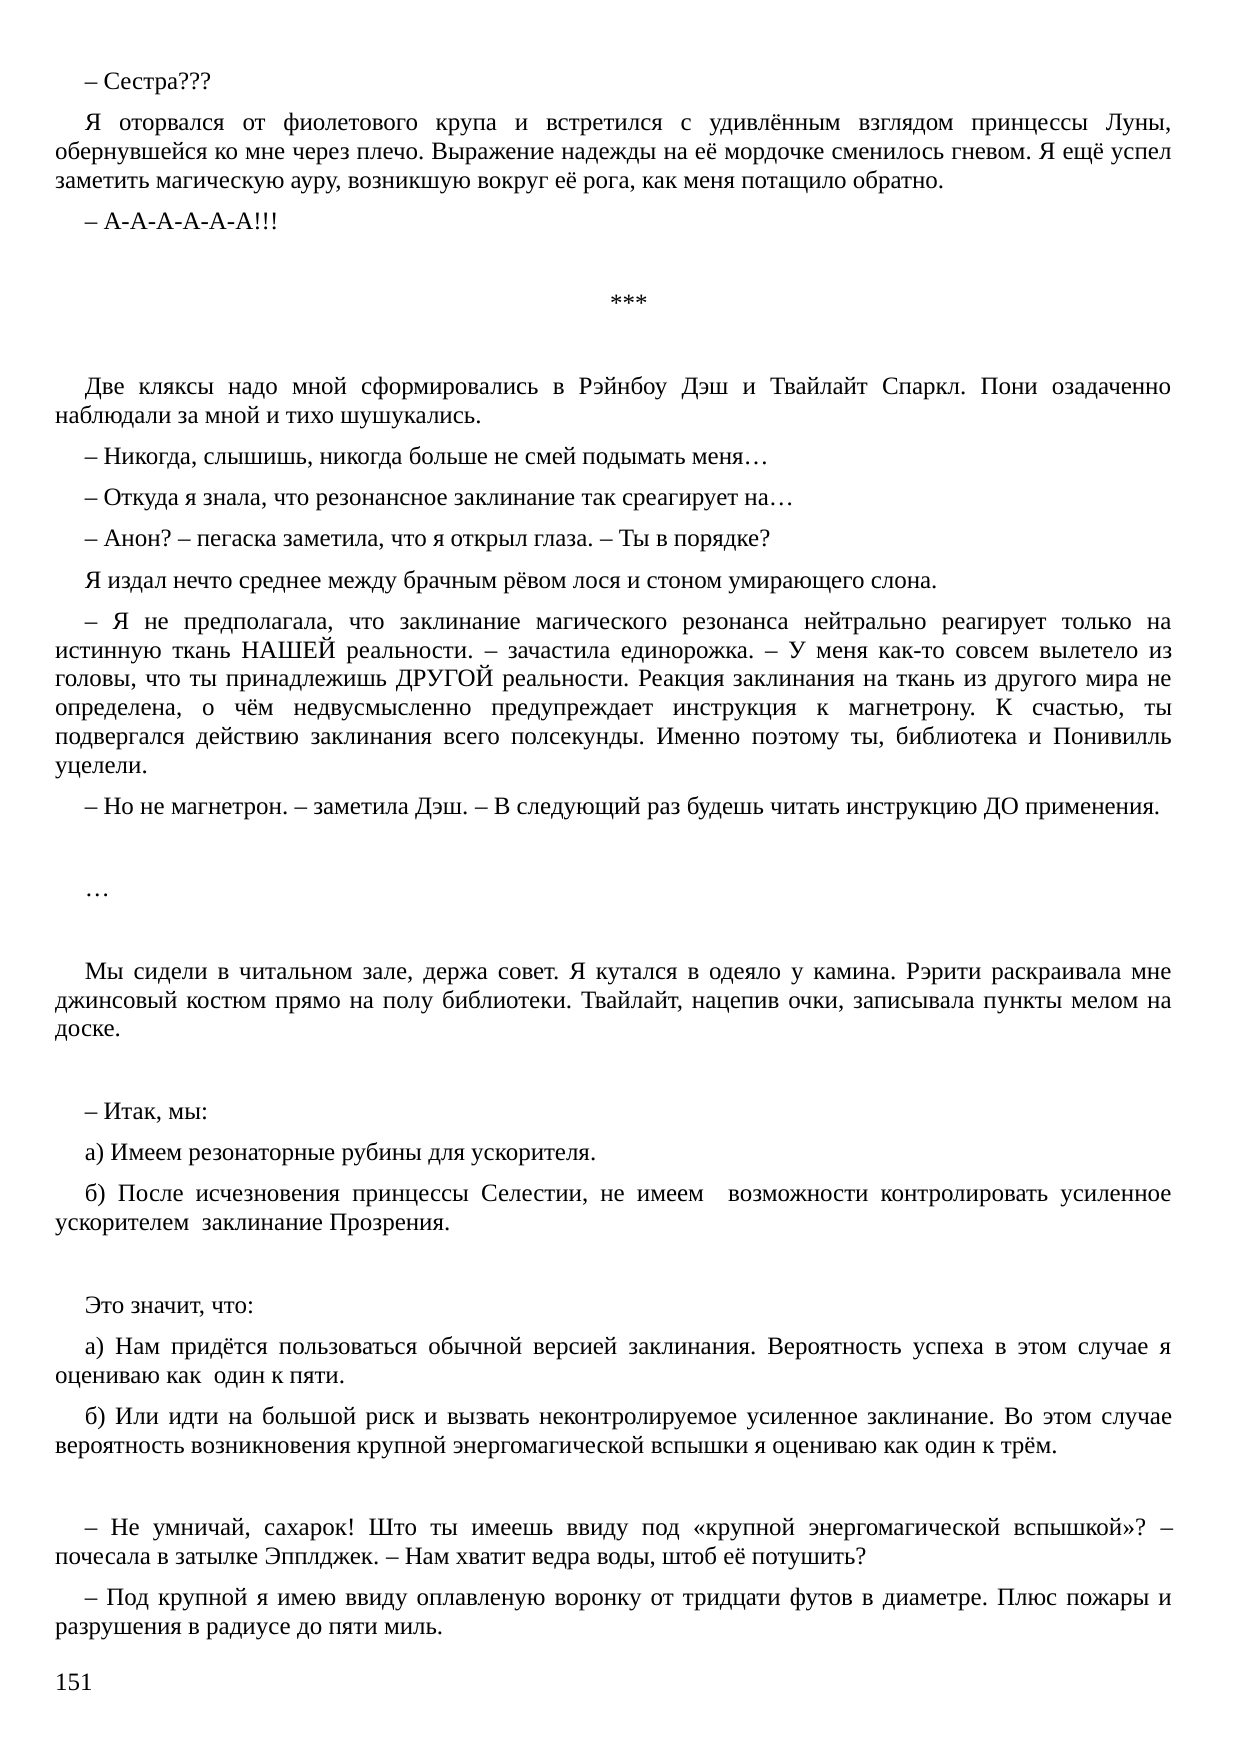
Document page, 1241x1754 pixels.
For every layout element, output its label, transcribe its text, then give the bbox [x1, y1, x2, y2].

text – Никогда, слышишь, никогда больше не смей подымать меня… [55, 441, 1173, 470]
text б) Или идти на большой риск и вызвать неконтролируемое усиленное заклинание. Во этом случае вероятность возникновения крупной энергомагической вспышки я оцениваю как один к трём. [55, 1401, 1173, 1458]
text – А-А-А-А-А-А!!! [55, 206, 1173, 235]
text – Под крупной я имею ввиду оплавленую воронку от тридцати футов в диаметре. Плюс пожары и разрушения в радиусе до пяти миль. [55, 1582, 1173, 1640]
text – Я не предполагала, что заклинание магического резонанса нейтрально реагирует только на истинную ткань НАШЕЙ реальности. – зачастила единорожка. – У меня как-то совсем вылетело из головы, что ты принадлежишь ДРУГОЙ реальности. Реакция заклинания на ткань из другого мира не определена, о чём недвусмысленно предупреждает инструкция к магнетрону. К счастью, ты подвергался действию заклинания всего полсекунды. Именно поэтому ты, библиотека и Понивилль уцелели. [55, 606, 1173, 778]
text Мы сидели в читальном зале, держа совет. Я кутался в одеяло у камина. Рэрити раскраивала мне джинсовый костюм прямо на полу библиотеки. Твайлайт, нацепив очки, записывала пункты мелом на доске. [55, 956, 1173, 1042]
text – Откуда я знала, что резонансное заклинание так среагирует на… [55, 482, 1173, 511]
text – Сестра??? [55, 66, 1173, 95]
text *** [55, 288, 1173, 317]
text – Не умничай, сахарок! Што ты имеешь ввиду под «крупной энергомагической вспышкой»? – почесала в затылке Эпплджек. – Нам хватит ведра воды, штоб её потушить? [55, 1512, 1173, 1570]
text – Но не магнетрон. – заметила Дэш. – В следующий раз будешь читать инструкцию ДО применения. [55, 791, 1173, 820]
text – Итак, мы: [55, 1096, 1173, 1125]
text Это значит, что: [55, 1290, 1173, 1318]
text Я оторвался от фиолетового крупа и встретился с удивлённым взглядом принцессы Луны, обернувшейся ко мне через плечо. Выражение надежды на её мордочке сменилось гневом. Я ещё успел заметить магическую ауру, возникшую вокруг её рога, как меня потащило обратно. [55, 107, 1173, 193]
text Две кляксы надо мной сформировались в Рэйнбоу Дэш и Твайлайт Спаркл. Пони озадаченно наблюдали за мной и тихо шушукались. [55, 371, 1173, 428]
text Я издал нечто среднее между брачным рёвом лося и стоном умирающего слона. [55, 565, 1173, 593]
text а) Нам придётся пользоваться обычной версией заклинания. Вероятность успеха в этом случае я оцениваю как один к пяти. [55, 1331, 1173, 1388]
text … [55, 873, 1173, 902]
text а) Имеем резонаторные рубины для ускорителя. [55, 1137, 1173, 1166]
text – Анон? – пегаска заметила, что я открыл глаза. – Ты в порядке? [55, 523, 1173, 552]
text б) После исчезновения принцессы Селестии, не имеем возможности контролировать усиленное ускорителем заклинание Прозрения. [55, 1178, 1173, 1236]
